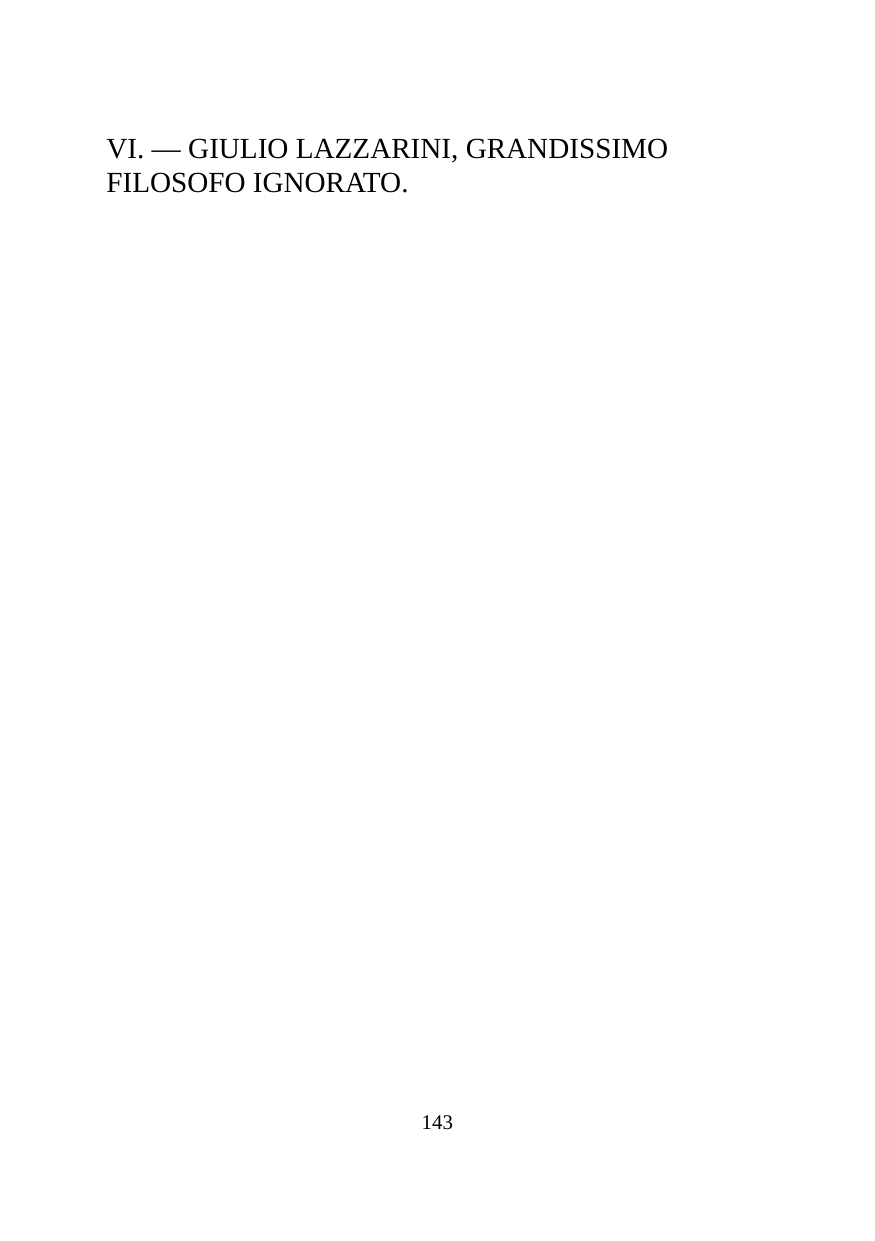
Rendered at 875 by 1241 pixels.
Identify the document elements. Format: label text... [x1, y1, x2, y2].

subtitle VI. — GIULIO LAZZARINI, GRANDISSIMO FILOSOFO IGNORATO. [106, 131, 768, 198]
